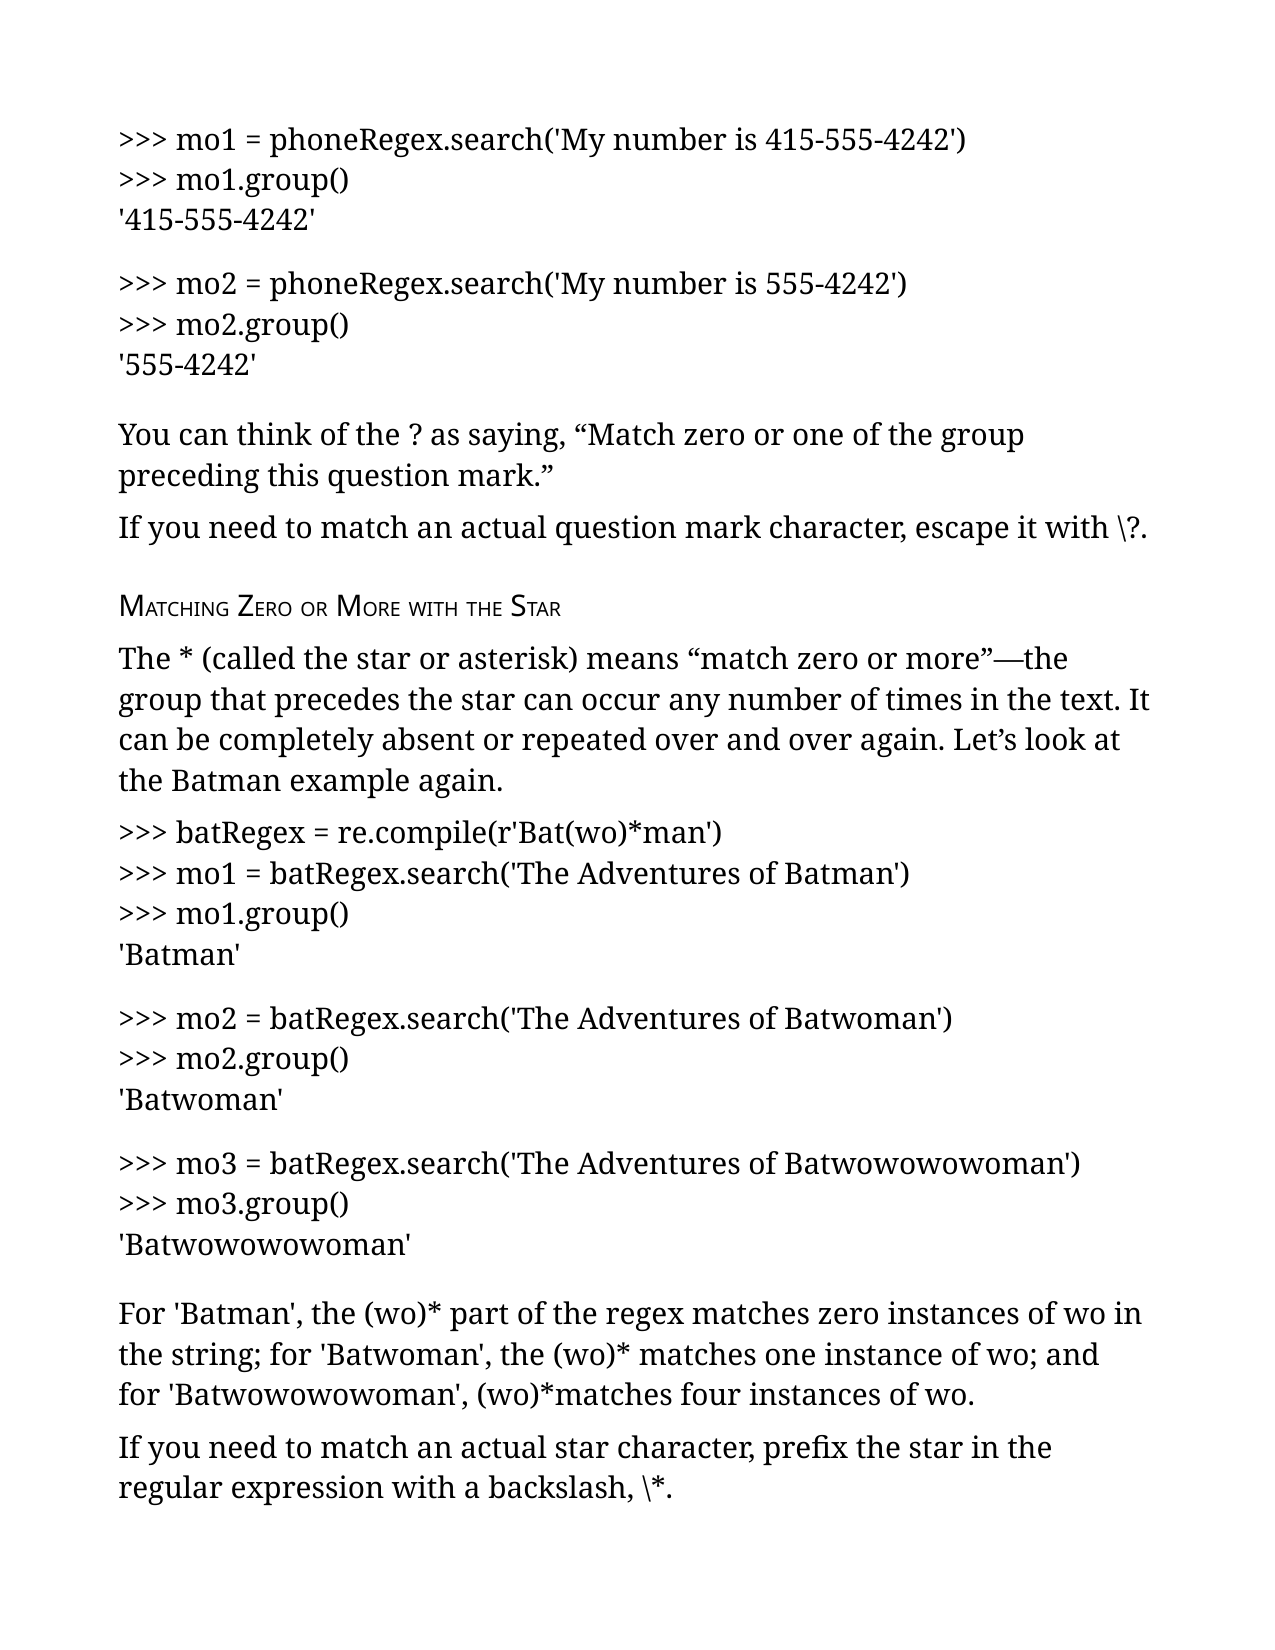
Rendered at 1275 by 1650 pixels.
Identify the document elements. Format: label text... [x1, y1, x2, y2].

text The * (called the star or asterisk) means “match zero or more”—the group that precedes the star can occur any number of times in the text. It can be completely absent or repeated over and over again. Let’s look at the Batman example again. [118, 638, 1157, 799]
text >>> mo2.group() [118, 1038, 1157, 1078]
text >>> mo3 = batRegex.search('The Adventures of Batwowowowoman') [118, 1142, 1157, 1183]
text >>> mo2.group() [118, 303, 1157, 344]
text You can think of the ? as saying, “Match zero or one of the group preceding this question mark.” [118, 414, 1157, 494]
text 'Batman' [118, 933, 1157, 974]
text >>> mo1 = phoneRegex.search('My number is 415-555-4242') [118, 118, 1157, 158]
text 'Batwoman' [118, 1078, 1157, 1119]
subtitle Matching Zero or More with the Star [118, 585, 1157, 625]
text >>> mo2 = batRegex.search('The Adventures of Batwoman') [118, 997, 1157, 1038]
text '415-555-4242' [118, 199, 1157, 239]
text >>> mo1.group() [118, 893, 1157, 933]
text 'Batwowowowoman' [118, 1223, 1157, 1263]
text If you need to match an actual question mark character, escape it with \?. [118, 507, 1157, 547]
text >>> mo1.group() [118, 158, 1157, 199]
text >>> mo3.group() [118, 1183, 1157, 1223]
text >>> mo2 = phoneRegex.search('My number is 555-4242') [118, 263, 1157, 303]
text '555-4242' [118, 344, 1157, 384]
text >>> batRegex = re.compile(r'Bat(wo)*man') [118, 812, 1157, 852]
text >>> mo1 = batRegex.search('The Adventures of Batman') [118, 852, 1157, 893]
text For 'Batman', the (wo)* part of the regex matches zero instances of wo in the string; for 'Batwoman', the (wo)* matches one instance of wo; and for 'Batwowowowoman', (wo)*matches four instances of wo. [118, 1293, 1157, 1414]
text If you need to match an actual star character, prefix the star in the regular expression with a backslash, \*. [118, 1427, 1157, 1508]
